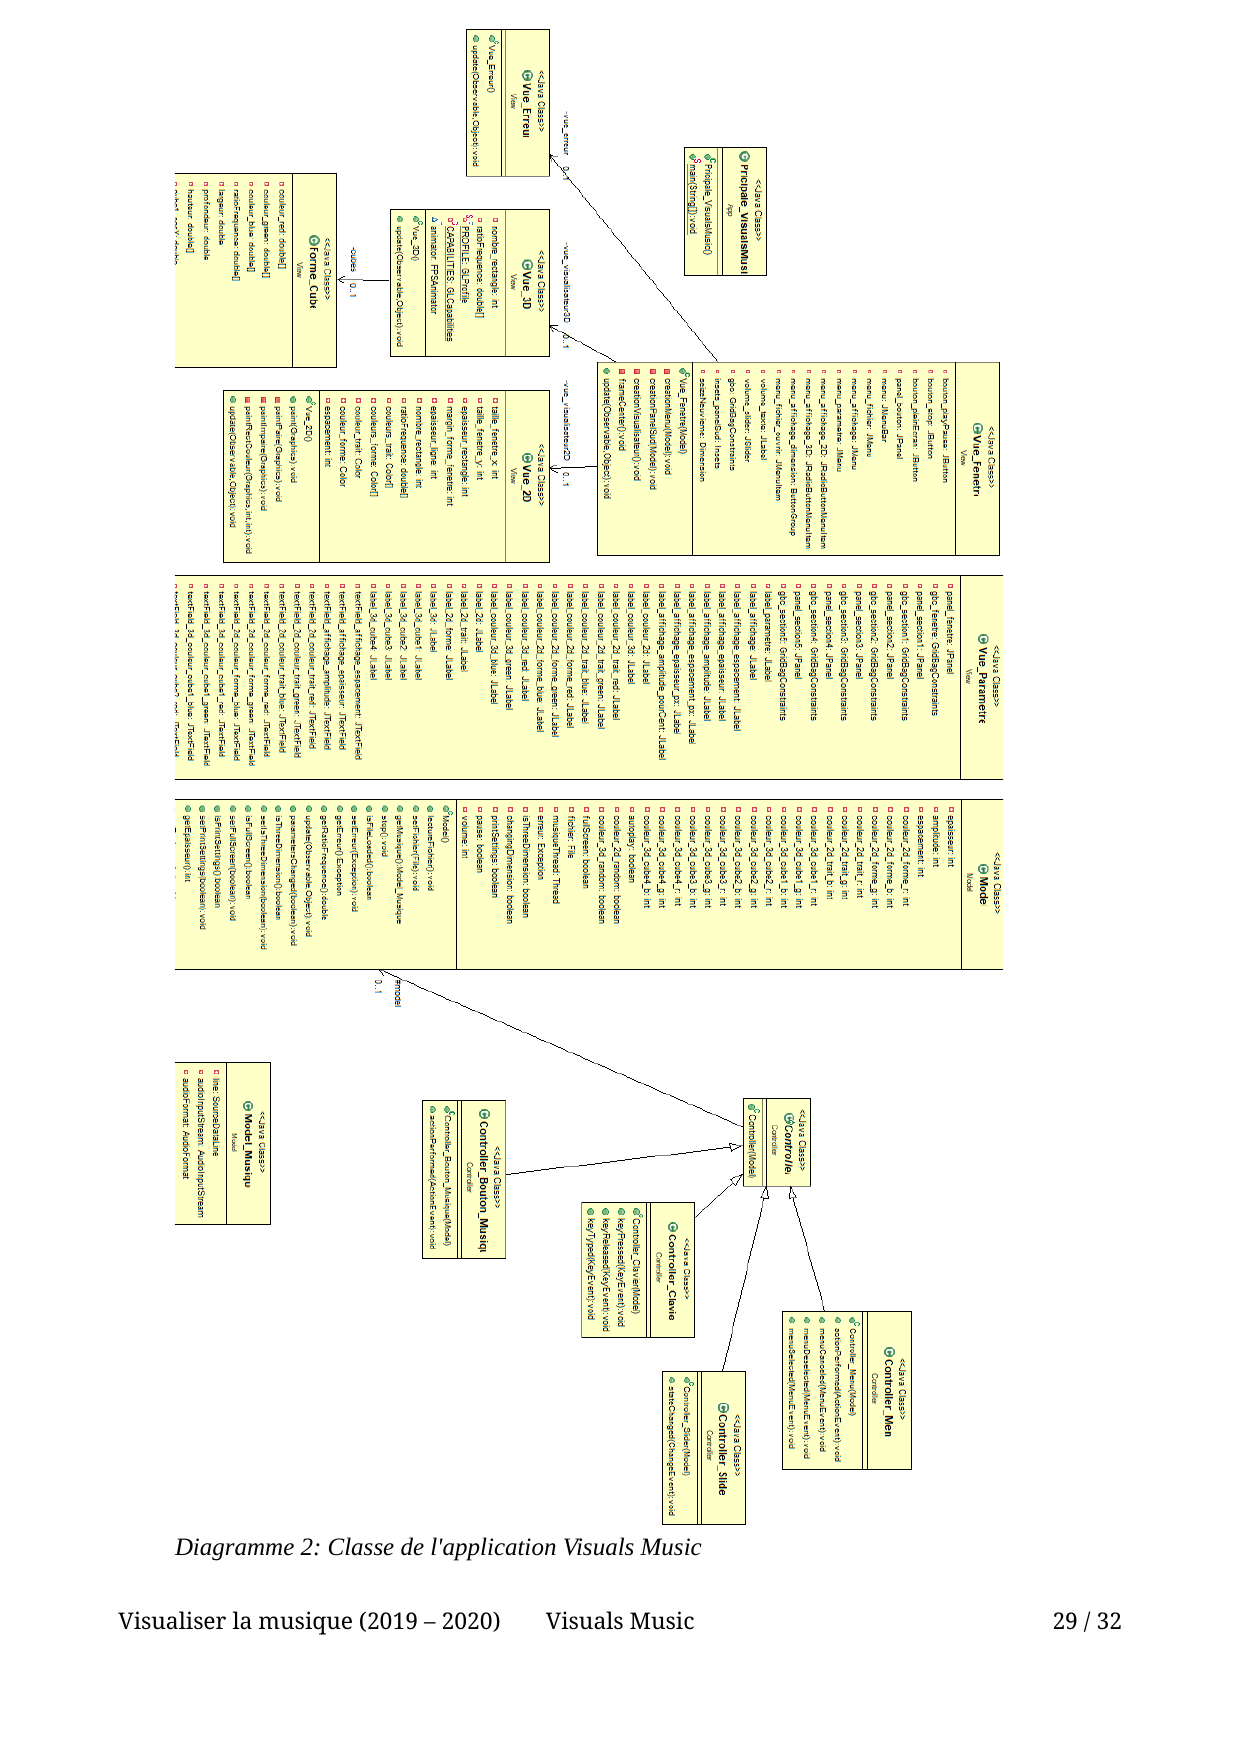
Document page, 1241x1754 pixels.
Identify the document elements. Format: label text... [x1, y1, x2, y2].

text Diagramme 2: Classe de l'application Visuals Music [175, 1527, 1066, 1561]
picture [174, 12, 1004, 1527]
